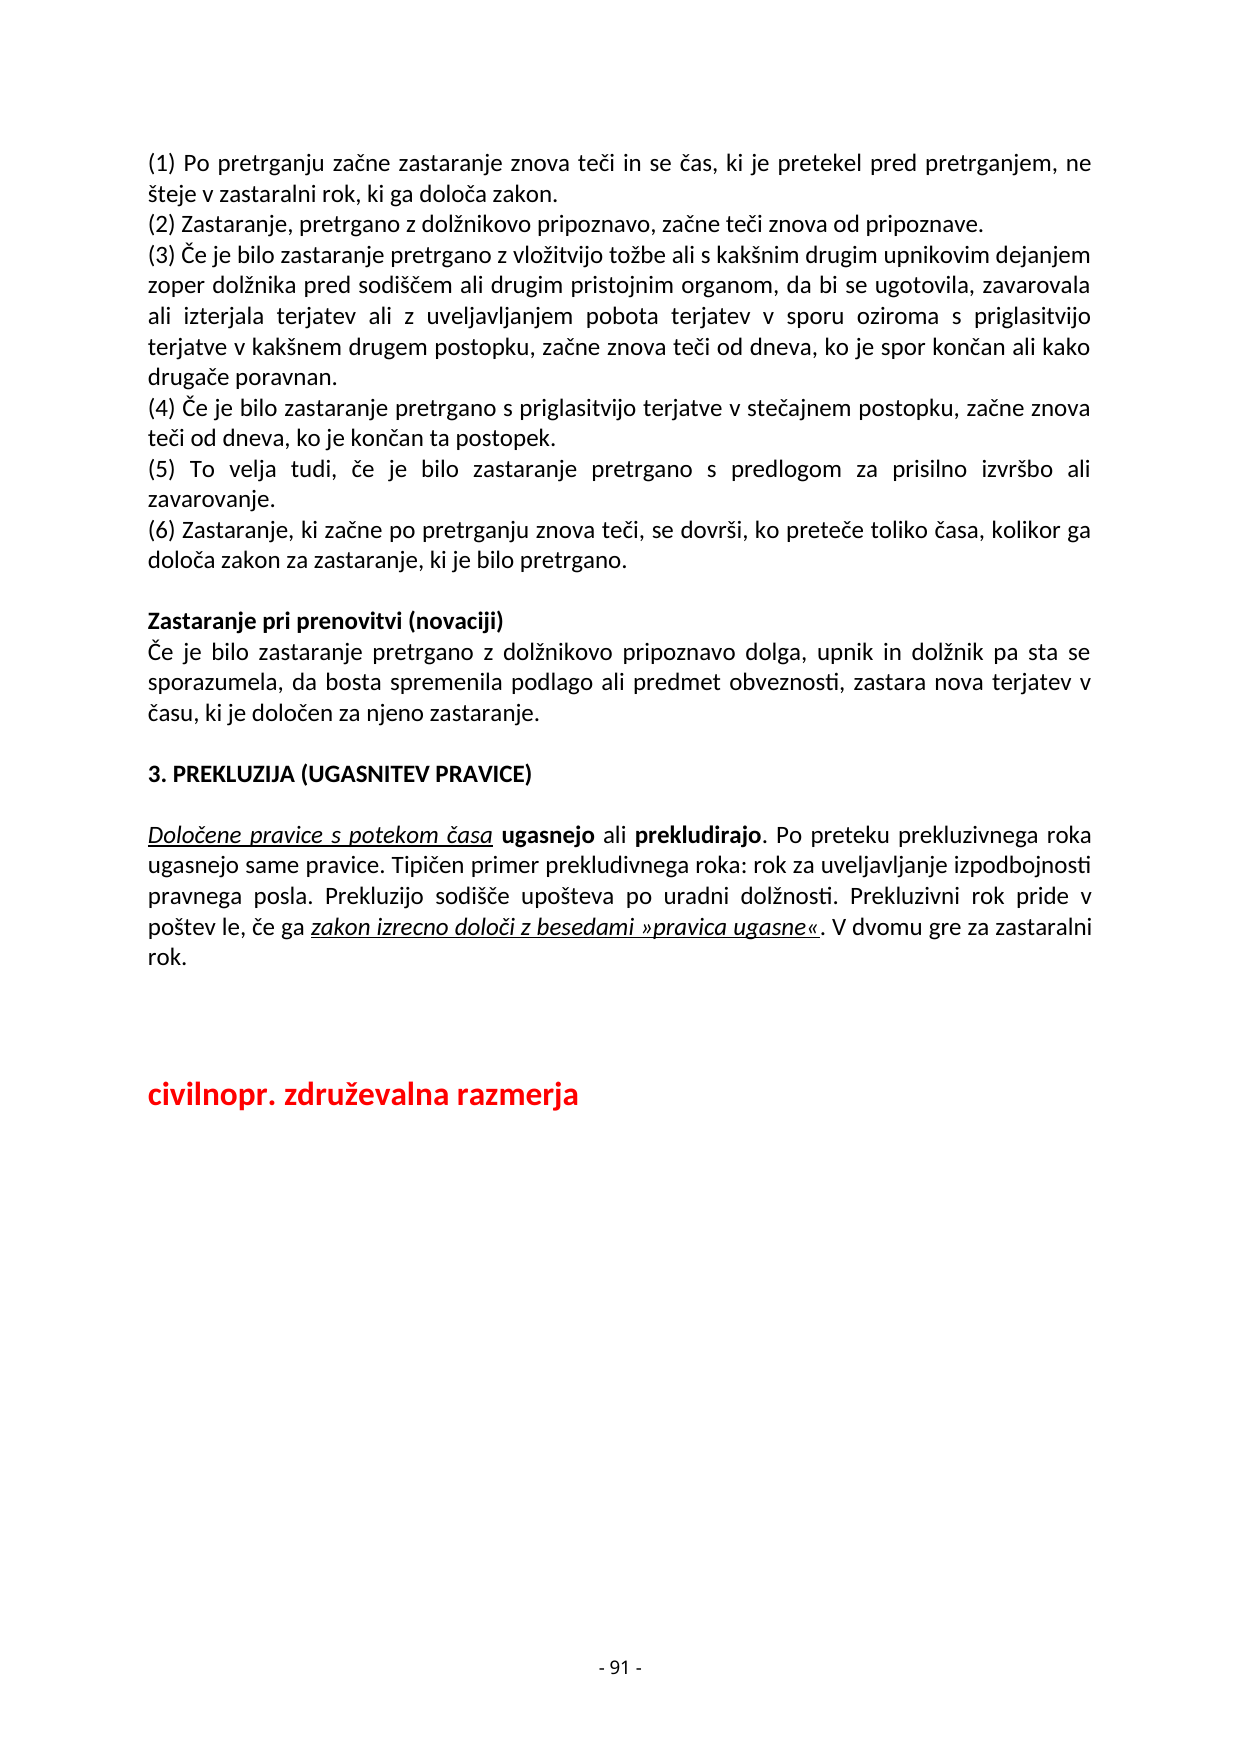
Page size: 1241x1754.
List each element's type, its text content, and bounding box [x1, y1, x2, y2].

text (1) Po pretrganju začne zastaranje znova teči in se čas, ki je pretekel pred pretrganjem, ne šteje v zastaralni rok, ki ga določa zakon. [148, 148, 1093, 209]
text civilnopr. združevalna razmerja [148, 1073, 1093, 1114]
text (5) To velja tudi, če je bilo zastaranje pretrgano s predlogom za prisilno izvršbo ali zavarovanje. [148, 453, 1093, 514]
text Zastaranje pri prenovitvi (novaciji) [148, 605, 1093, 636]
text (4) Če je bilo zastaranje pretrgano s priglasitvijo terjatve v stečajnem postopku, začne znova teči od dneva, ko je končan ta postopek. [148, 392, 1093, 453]
text 3. PREKLUZIJA (UGASNITEV PRAVICE) [148, 758, 1093, 788]
text (3) Če je bilo zastaranje pretrgano z vložitvijo tožbe ali s kakšnim drugim upnikovim dejanjem zoper dolžnika pred sodiščem ali drugim pristojnim organom, da bi se ugotovila, zavarovala ali izterjala terjatev ali z uveljavljanjem pobota terjatev v sporu oziroma s priglasitvijo terjatve v kakšnem drugem postopku, začne znova teči od dneva, ko je spor končan ali kako drugače poravnan. [148, 239, 1093, 392]
text Če je bilo zastaranje pretrgano z dolžnikovo pripoznavo dolga, upnik in dolžnik pa sta se sporazumela, da bosta spremenila podlago ali predmet obveznosti, zastara nova terjatev v času, ki je določen za njeno zastaranje. [148, 636, 1093, 727]
text (2) Zastaranje, pretrgano z dolžnikovo pripoznavo, začne teči znova od pripoznave. [148, 209, 1093, 239]
text Določene pravice s potekom časa ugasnejo ali prekludirajo. Po preteku prekluzivnega roka ugasnejo same pravice. Tipičen primer prekludivnega roka: rok za uveljavljanje izpodbojnosti pravnega posla. Prekluzijo sodišče upošteva po uradni dolžnosti. Prekluzivni rok pride v poštev le, če ga zakon izrecno določi z besedami »pravica ugasne«. V dvomu gre za zastaralni rok. [148, 819, 1093, 972]
text (6) Zastaranje, ki začne po pretrganju znova teči, se dovrši, ko preteče toliko časa, kolikor ga določa zakon za zastaranje, ki je bilo pretrgano. [148, 514, 1093, 575]
